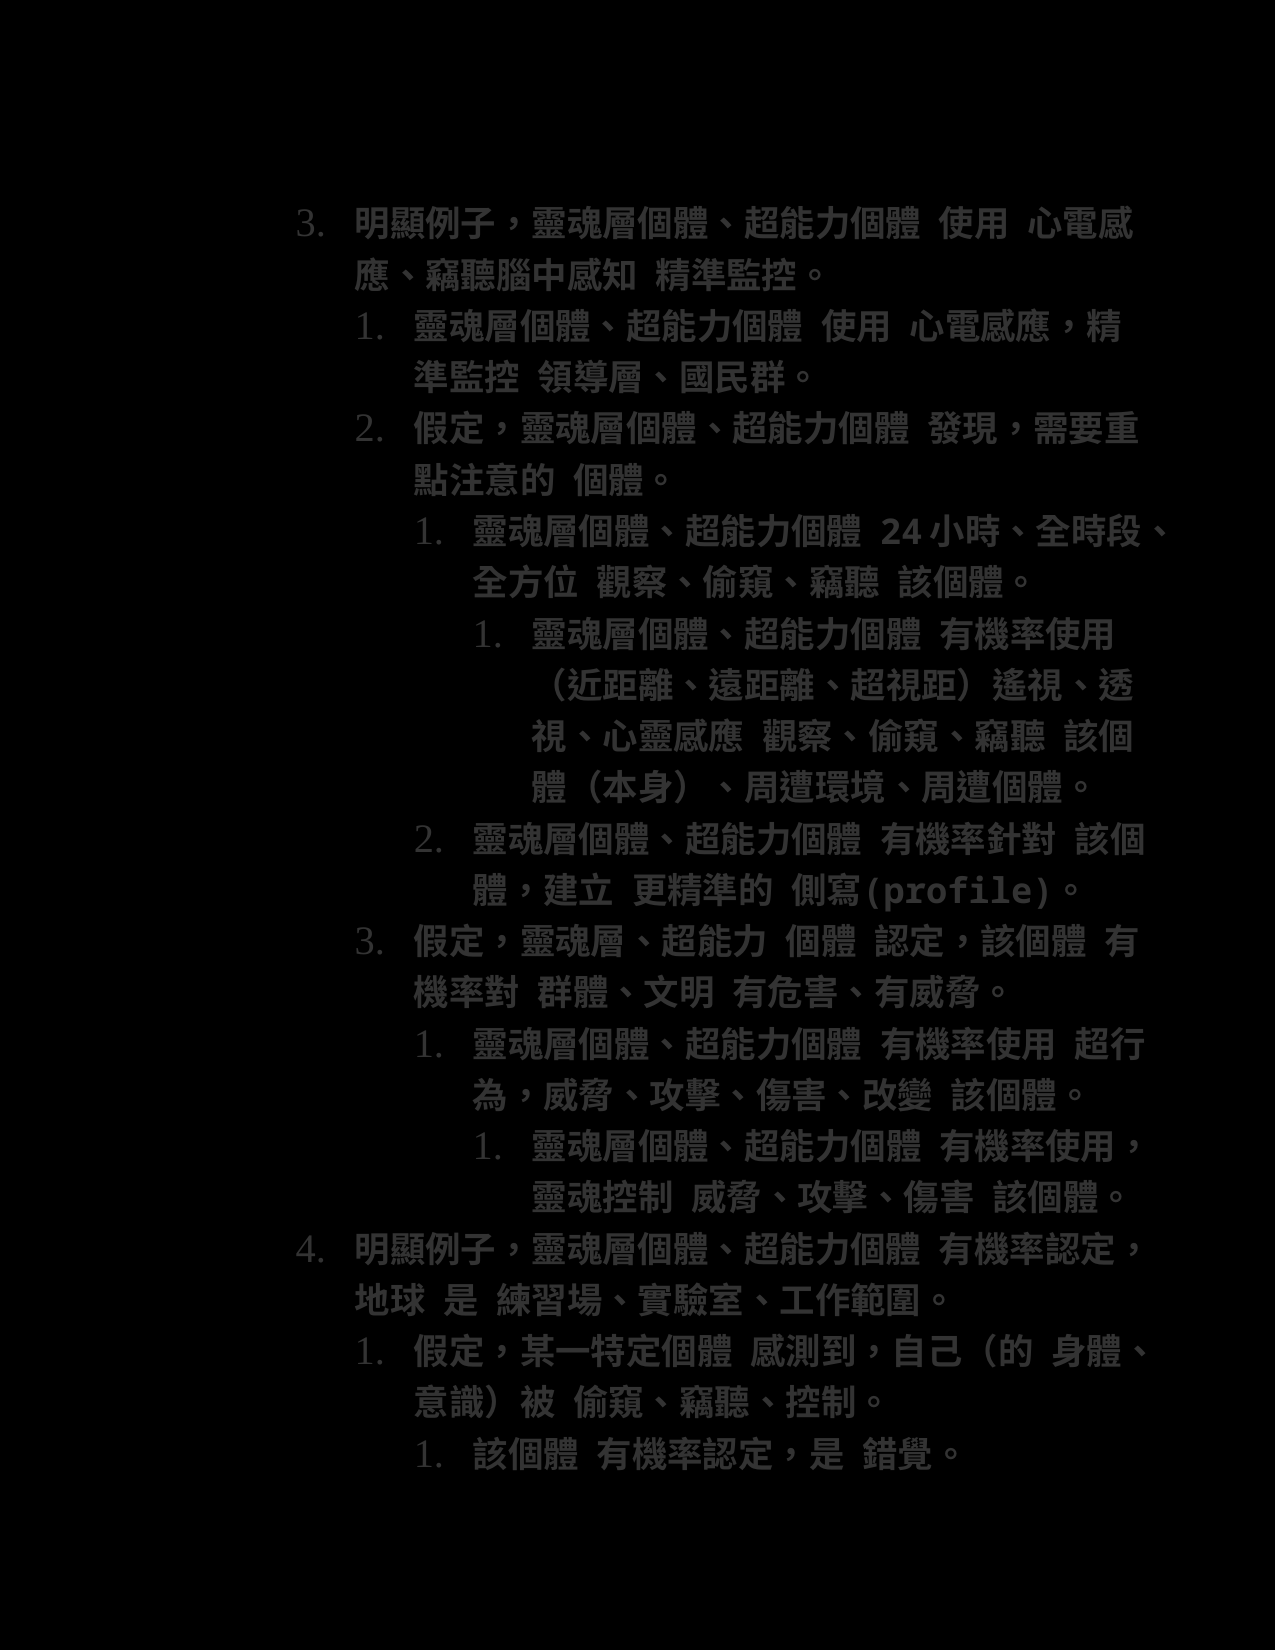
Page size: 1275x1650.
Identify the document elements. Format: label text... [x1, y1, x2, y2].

list 靈魂層個體、超能力個體 24小時、全時段、全方位 觀察、偷窺、竊聽 該個體。 [413, 503, 1157, 606]
list 靈魂層個體、超能力個體 有機率使用，靈魂控制 威脅、攻擊、傷害 該個體。 [472, 1118, 1157, 1221]
list 該個體 有機率認定，是 錯覺。 [413, 1426, 1157, 1477]
list 假定，靈魂層個體、超能力個體 發現，需要重點注意的 個體。 [354, 401, 1157, 503]
list 靈魂層個體、超能力個體 有機率使用 超行為，威脅、攻擊、傷害、改變 該個體。 [413, 1016, 1157, 1118]
list 靈魂層個體、超能力個體 使用 心電感應，精準監控 領導層、國民群。 [354, 298, 1157, 401]
list 明顯例子，靈魂層個體、超能力個體 有機率認定，地球 是 練習場、實驗室、工作範圍。 [295, 1221, 1157, 1323]
list 假定，某一特定個體 感測到，自己（的 身體、意識）被 偷窺、竊聽、控制。 [354, 1323, 1157, 1426]
list 明顯例子，靈魂層個體、超能力個體 使用 心電感應、竊聽腦中感知 精準監控。 [295, 196, 1157, 298]
list 靈魂層個體、超能力個體 有機率使用（近距離、遠距離、超視距）遙視、透視、心靈感應 觀察、偷窺、竊聽 該個體（本身）、周遭環境、周遭個體。 [472, 606, 1157, 811]
list 靈魂層個體、超能力個體 有機率針對 該個體，建立 更精準的 側寫(profile)。 [413, 811, 1157, 913]
list 假定，靈魂層、超能力 個體 認定，該個體 有機率對 群體、文明 有危害、有威脅。 [354, 913, 1157, 1016]
